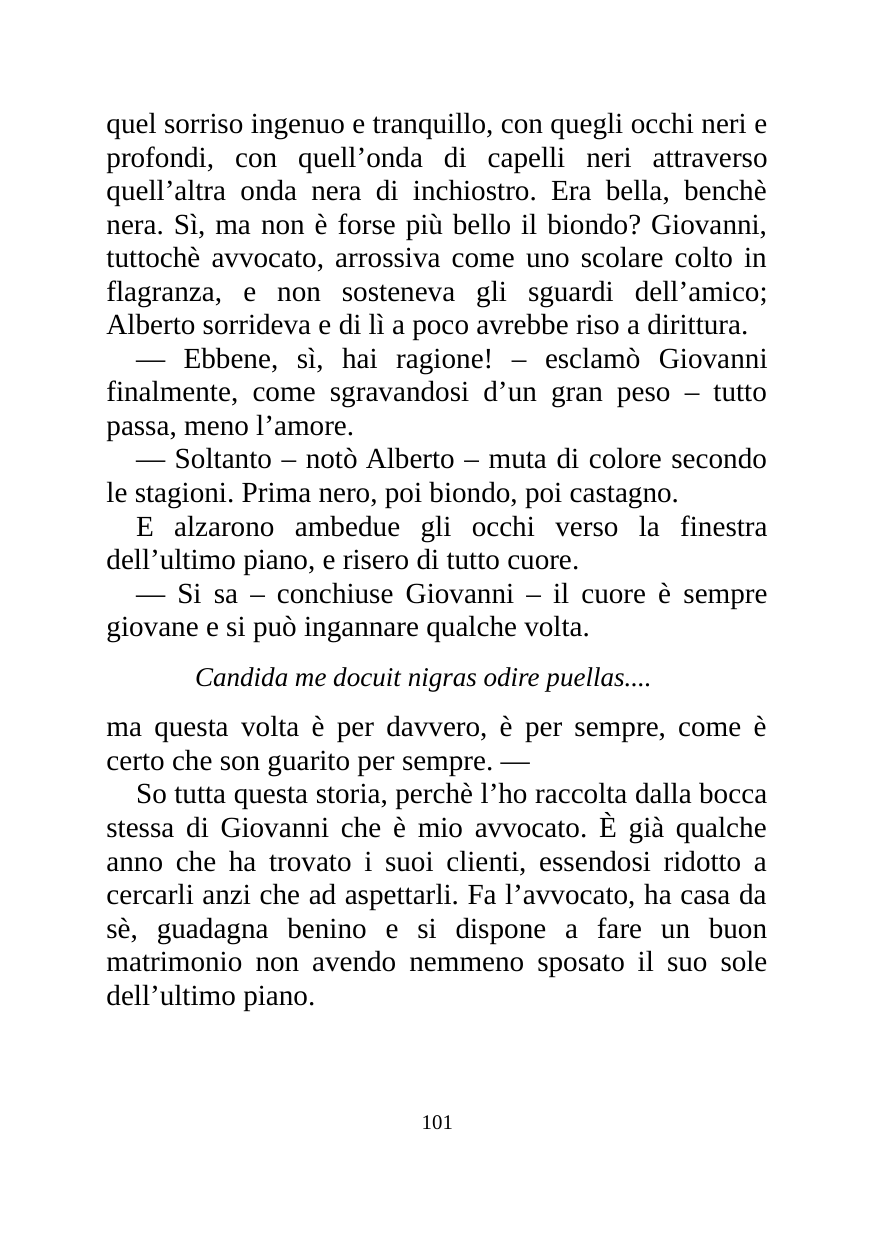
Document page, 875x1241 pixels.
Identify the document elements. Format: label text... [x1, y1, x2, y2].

text E alzarono ambedue gli occhi verso la finestra dell’ultimo piano, e risero di tutto cuore. [106, 509, 768, 576]
text ma questa volta è per davvero, è per sempre, come è certo che son guarito per sempre. — [106, 709, 768, 777]
text — Si sa – conchiuse Giovanni – il cuore è sempre giovane e si può ingannare qualche volta. [106, 576, 768, 643]
text So tutta questa storia, perchè l’ho raccolta dalla bocca stessa di Giovanni che è mio avvocato. È già qualche anno che ha trovato i suoi clienti, essendosi ridotto a cercarli anzi che ad aspettarli. Fa l’avvocato, ha casa da sè, guadagna benino e si dispone a fare un buon matrimonio non avendo nemmeno sposato il suo sole dell’ultimo piano. [106, 777, 768, 1011]
text — Soltanto – notò Alberto – muta di colore secondo le stagioni. Prima nero, poi biondo, poi castagno. [106, 442, 768, 509]
text Candida me docuit nigras odire puellas.... [195, 661, 768, 692]
text — Ebbene, sì, hai ragione! – esclamò Giovanni finalmente, come sgravandosi d’un gran peso – tutto passa, meno l’amore. [106, 341, 768, 442]
text quel sorriso ingenuo e tranquillo, con quegli occhi neri e profondi, con quell’onda di capelli neri attraverso quell’altra onda nera di inchiostro. Era bella, benchè nera. Sì, ma non è forse più bello il biondo? Giovanni, tuttochè avvocato, arrossiva come uno scolare colto in flagranza, e non sosteneva gli sguardi dell’amico; Alberto sorrideva e di lì a poco avrebbe riso a dirittura. [106, 106, 768, 341]
